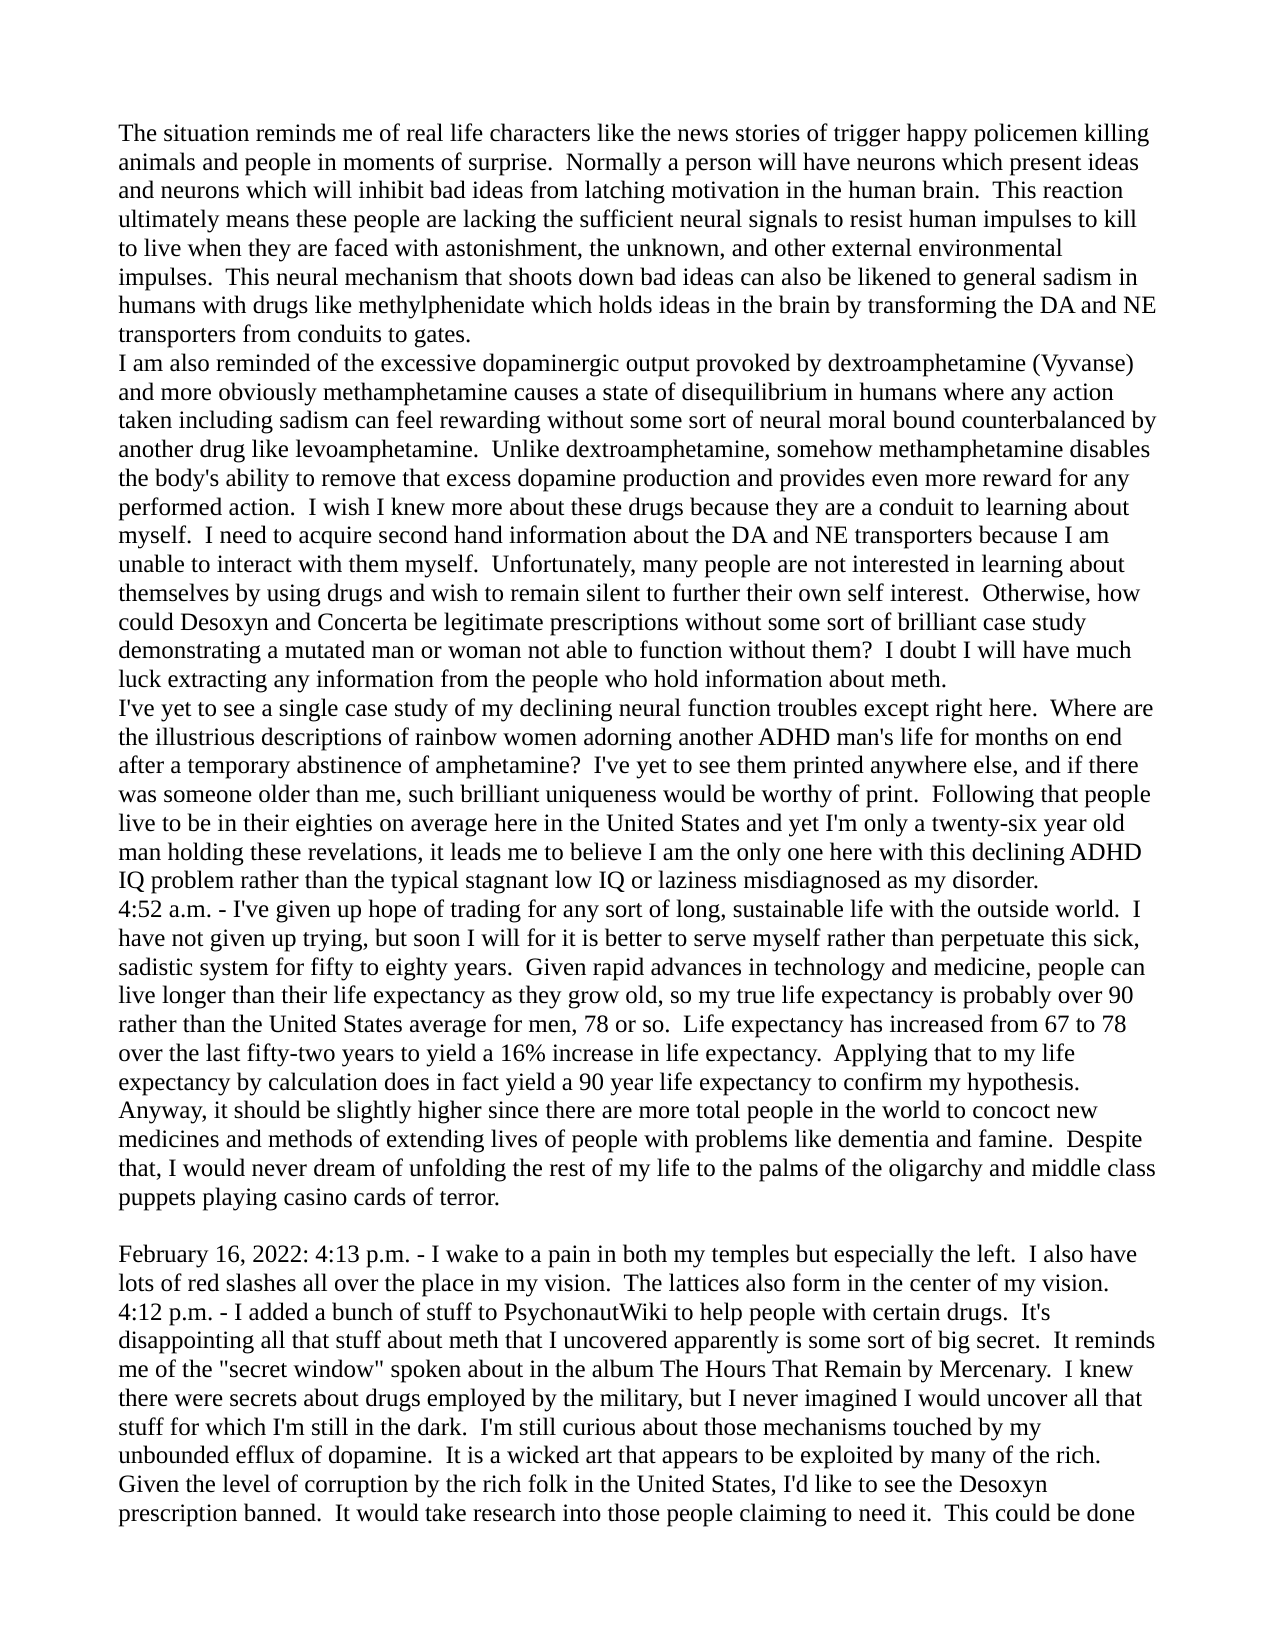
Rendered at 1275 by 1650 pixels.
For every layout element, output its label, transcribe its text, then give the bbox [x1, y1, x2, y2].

text I am also reminded of the excessive dopaminergic output provoked by dextroamphetamine (Vyvanse) and more obviously methamphetamine causes a state of disequilibrium in humans where any action taken including sadism can feel rewarding without some sort of neural moral bound counterbalanced by another drug like levoamphetamine. Unlike dextroamphetamine, somehow methamphetamine disables the body's ability to remove that excess dopamine production and provides even more reward for any performed action. I wish I knew more about these drugs because they are a conduit to learning about myself. I need to acquire second hand information about the DA and NE transporters because I am unable to interact with them myself. Unfortunately, many people are not interested in learning about themselves by using drugs and wish to remain silent to further their own self interest. Otherwise, how could Desoxyn and Concerta be legitimate prescriptions without some sort of brilliant case study demonstrating a mutated man or woman not able to function without them? I doubt I will have much luck extracting any information from the people who hold information about meth. [118, 348, 1157, 693]
text 4:52 a.m. - I've given up hope of trading for any sort of long, sustainable life with the outside world. I have not given up trying, but soon I will for it is better to serve myself rather than perpetuate this sick, sadistic system for fifty to eighty years. Given rapid advances in technology and medicine, people can live longer than their life expectancy as they grow old, so my true life expectancy is probably over 90 rather than the United States average for men, 78 or so. Life expectancy has increased from 67 to 78 over the last fifty-two years to yield a 16% increase in life expectancy. Applying that to my life expectancy by calculation does in fact yield a 90 year life expectancy to confirm my hypothesis. Anyway, it should be slightly higher since there are more total people in the world to concoct new medicines and methods of extending lives of people with problems like dementia and famine. Despite that, I would never dream of unfolding the rest of my life to the palms of the oligarchy and middle class puppets playing casino cards of terror. [118, 894, 1157, 1211]
text 4:12 p.m. - I added a bunch of stuff to PsychonautWiki to help people with certain drugs. It's disappointing all that stuff about meth that I uncovered apparently is some sort of big secret. It reminds me of the "secret window" spoken about in the album The Hours That Remain by Mercenary. I knew there were secrets about drugs employed by the military, but I never imagined I would uncover all that stuff for which I'm still in the dark. I'm still curious about those mechanisms touched by my unbounded efflux of dopamine. It is a wicked art that appears to be exploited by many of the rich. Given the level of corruption by the rich folk in the United States, I'd like to see the Desoxyn prescription banned. It would take research into those people claiming to need it. This could be done [118, 1297, 1157, 1527]
text The situation reminds me of real life characters like the news stories of trigger happy policemen killing animals and people in moments of surprise. Normally a person will have neurons which present ideas and neurons which will inhibit bad ideas from latching motivation in the human brain. This reaction ultimately means these people are lacking the sufficient neural signals to resist human impulses to kill to live when they are faced with astonishment, the unknown, and other external environmental impulses. This neural mechanism that shoots down bad ideas can also be likened to general sadism in humans with drugs like methylphenidate which holds ideas in the brain by transforming the DA and NE transporters from conduits to gates. [118, 118, 1157, 348]
text February 16, 2022: 4:13 p.m. - I wake to a pain in both my temples but especially the left. I also have lots of red slashes all over the place in my vision. The lattices also form in the center of my vision. [118, 1239, 1157, 1297]
text I've yet to see a single case study of my declining neural function troubles except right here. Where are the illustrious descriptions of rainbow women adorning another ADHD man's life for months on end after a temporary abstinence of amphetamine? I've yet to see them printed anywhere else, and if there was someone older than me, such brilliant uniqueness would be worthy of print. Following that people live to be in their eighties on average here in the United States and yet I'm only a twenty-six year old man holding these revelations, it leads me to believe I am the only one here with this declining ADHD IQ problem rather than the typical stagnant low IQ or laziness misdiagnosed as my disorder. [118, 693, 1157, 894]
